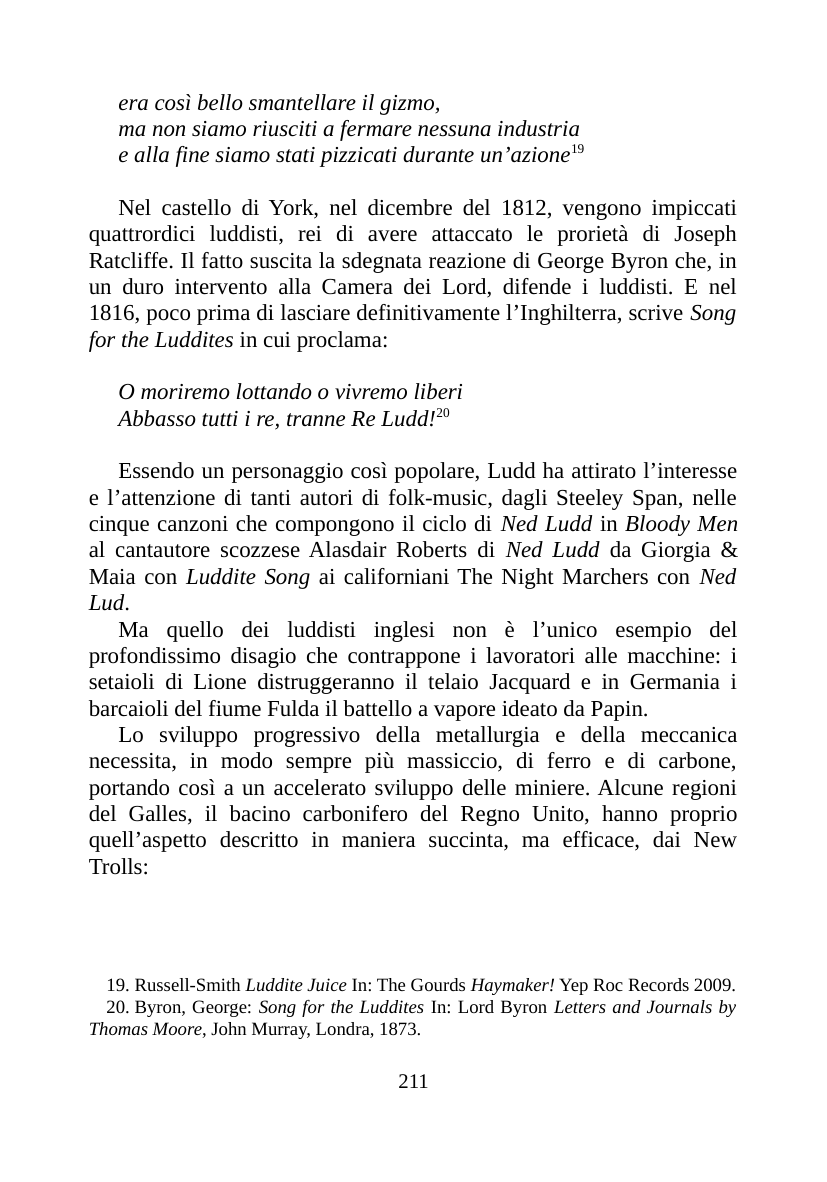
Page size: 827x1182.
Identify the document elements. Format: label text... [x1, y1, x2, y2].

text e alla fine siamo stati pizzicati durante un’azione [88, 141, 738, 168]
text Nel castello di York, nel dicembre del 1812, vengono impiccati quattrordici luddisti, rei di avere attaccato le prorietà di Joseph Ratcliffe. Il fatto suscita la sdegnata reazione di George Byron che, in un duro intervento alla Camera dei Lord, difende i luddisti. E nel 1816, poco prima di lasciare definitivamente l’Inghilterra, scrive Song for the Luddites in cui proclama: [88, 194, 738, 352]
text Lo sviluppo progressivo della metallurgia e della meccanica necessita, in modo sempre più massiccio, di ferro e di carbone, portando così a un accelerato sviluppo delle miniere. Alcune regioni del Galles, il bacino carbonifero del Regno Unito, hanno proprio quell’aspetto descritto in maniera succinta, ma efficace, dai New Trolls: [88, 721, 738, 879]
text era così bello smantellare il gizmo, [88, 88, 738, 115]
text O moriremo lottando o vivremo liberi [88, 378, 738, 405]
text Byron, George: Song for the Luddites In: Lord Byron Letters and Journals by Thomas Moore, John Murray, Londra, 1873. [88, 996, 738, 1039]
text Russell-Smith Luddite Juice In: The Gourds Haymaker! Yep Roc Records 2009. [88, 974, 738, 996]
text ma non siamo riusciti a fermare nessuna industria [88, 115, 738, 141]
text Ma quello dei luddisti inglesi non è l’unico esempio del profondissimo disagio che contrappone i lavoratori alle macchine: i setaioli di Lione distruggeranno il telaio Jacquard e in Germania i barcaioli del fiume Fulda il battello a vapore ideato da Papin. [88, 616, 738, 721]
text Essendo un personaggio così popolare, Ludd ha attirato l’interesse e l’attenzione di tanti autori di folk-music, dagli Steeley Span, nelle cinque canzoni che compongono il ciclo di Ned Ludd in Bloody Men al cantautore scozzese Alasdair Roberts di Ned Ludd da Giorgia & Maia con Luddite Song ai californiani The Night Marchers con Ned Lud. [88, 457, 738, 616]
text Abbasso tutti i re, tranne Re Ludd! [88, 405, 738, 431]
